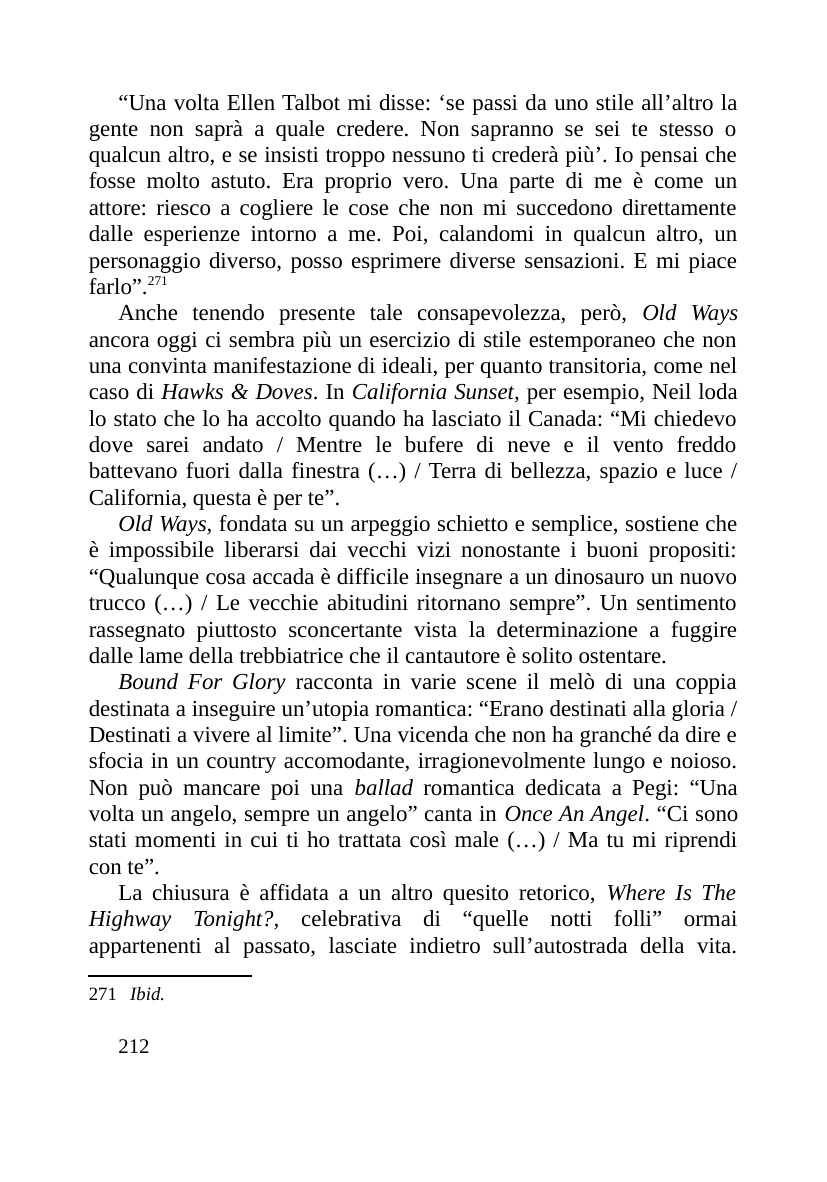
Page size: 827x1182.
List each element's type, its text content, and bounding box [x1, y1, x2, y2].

text “Una volta Ellen Talbot mi disse: ‘se passi da uno stile all’altro la gente non saprà a quale credere. Non sapranno se sei te stesso o qualcun altro, e se insisti troppo nessuno ti crederà più’. Io pensai che fosse molto astuto. Era proprio vero. Una parte di me è come un attore: riesco a cogliere le cose che non mi succedono direttamente dalle esperienze intorno a me. Poi, calandomi in qualcun altro, un personaggio diverso, posso esprimere diverse sensazioni. E mi piace farlo”. [88, 88, 738, 299]
text La chiusura è affidata a un altro quesito retorico, Where Is The Highway Tonight?, celebrativa di “quelle notti folli” ormai appartenenti al passato, lasciate indietro sull’autostrada della vita. [88, 879, 738, 958]
text Anche tenendo presente tale consapevolezza, però, Old Ways ancora oggi ci sembra più un esercizio di stile estemporaneo che non una convinta manifestazione di ideali, per quanto transitoria, come nel caso di Hawks & Doves. In California Sunset, per esempio, Neil loda lo stato che lo ha accolto quando ha lasciato il Canada: “Mi chiedevo dove sarei andato / Mentre le bufere di neve e il vento freddo battevano fuori dalla finestra (…) / Terra di bellezza, spazio e luce / California, questa è per te”. [88, 299, 738, 510]
text Old Ways, fondata su un arpeggio schietto e semplice, sostiene che è impossibile liberarsi dai vecchi vizi nonostante i buoni propositi: “Qualunque cosa accada è difficile insegnare a un dinosauro un nuovo trucco (…) / Le vecchie abitudini ritornano sempre”. Un sentimento rassegnato piuttosto sconcertante vista la determinazione a fuggire dalle lame della trebbiatrice che il cantautore è solito ostentare. [88, 510, 738, 668]
text Ibid. [88, 982, 738, 1004]
text Bound For Glory racconta in varie scene il melò di una coppia destinata a inseguire un’utopia romantica: “Erano destinati alla gloria / Destinati a vivere al limite”. Una vicenda che non ha granché da dire e sfocia in un country accomodante, irragionevolmente lungo e noioso. Non può mancare poi una ballad romantica dedicata a Pegi: “Una volta un angelo, sempre un angelo” canta in Once An Angel. “Ci sono stati momenti in cui ti ho trattata così male (…) / Ma tu mi riprendi con te”. [88, 668, 738, 879]
